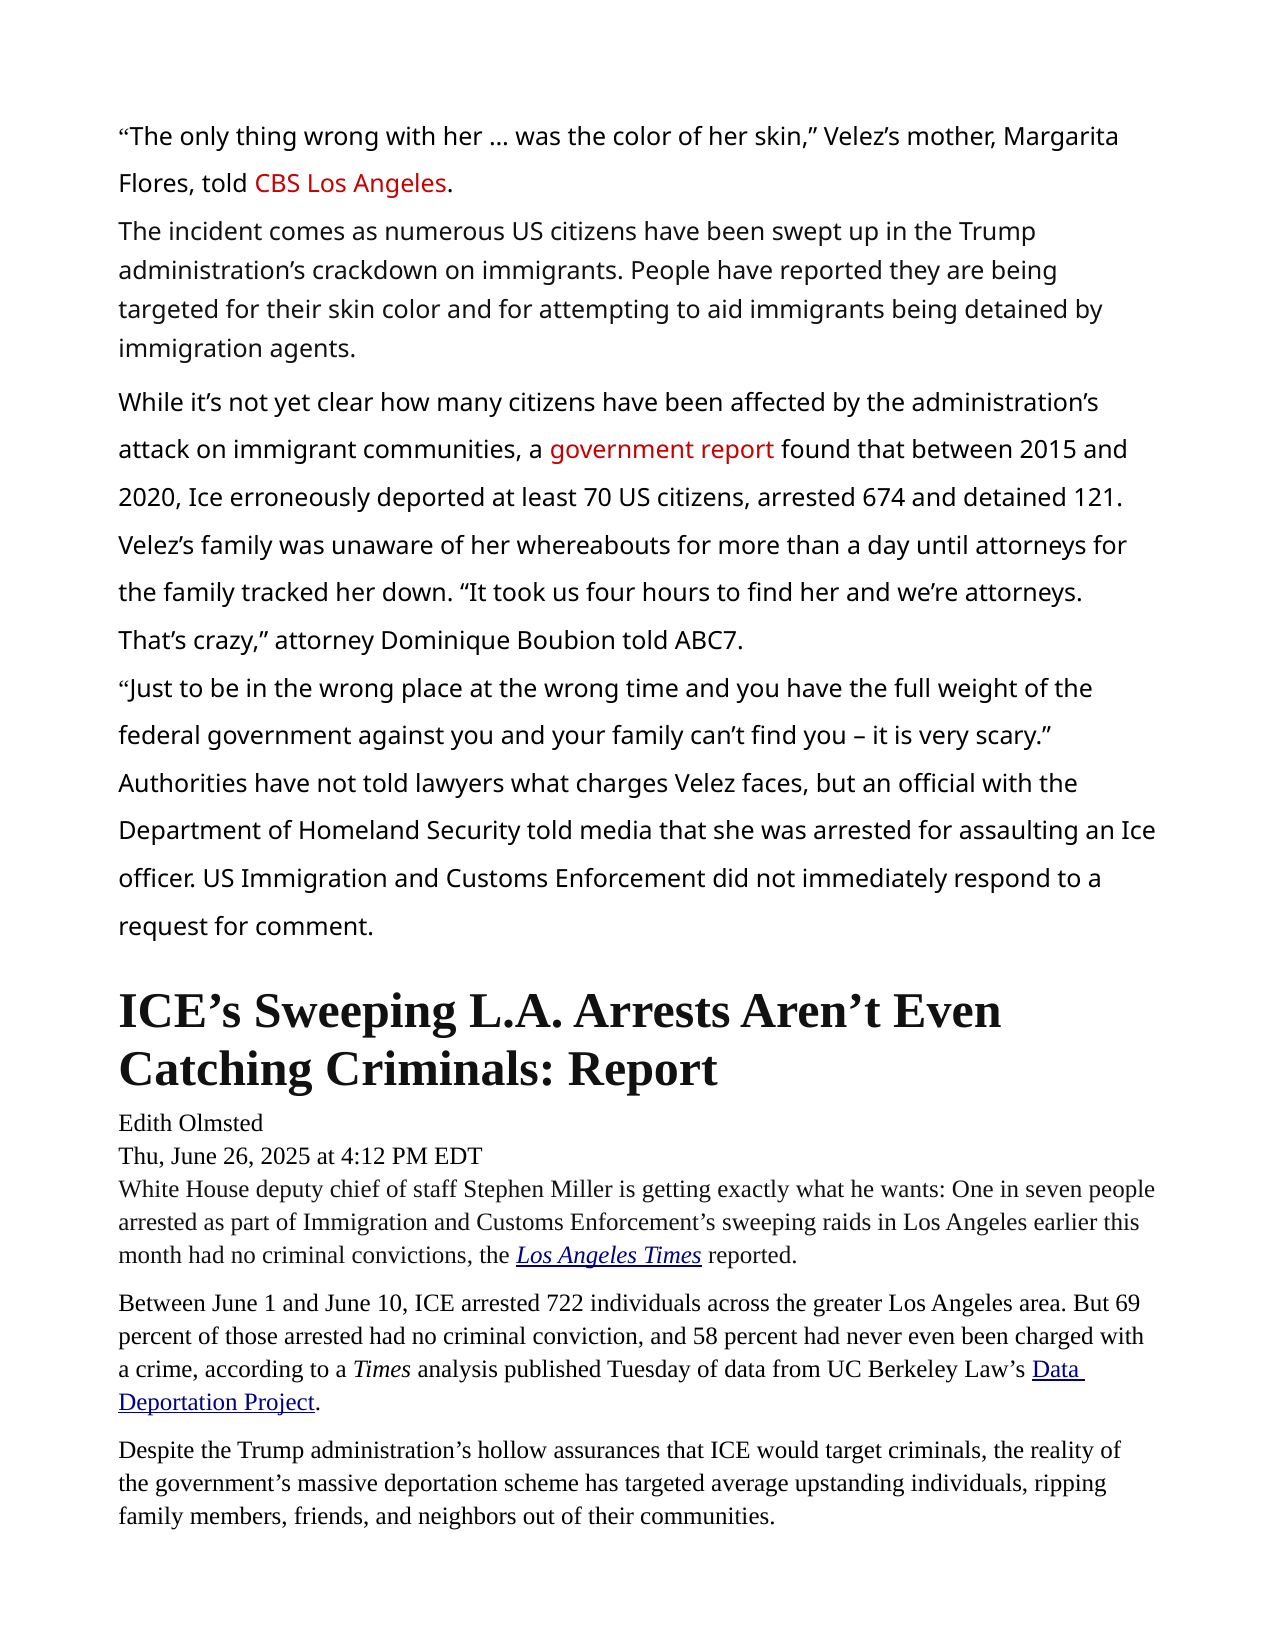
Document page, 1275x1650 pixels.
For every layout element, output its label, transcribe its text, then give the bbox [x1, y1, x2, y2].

text White House deputy chief of staff Stephen Miller is getting exactly what he wants: One in seven people arrested as part of Immigration and Customs Enforcement’s sweeping raids in Los Angeles earlier this month had no criminal convictions, the Los Angeles Times reported. [118, 1174, 1157, 1269]
text While it’s not yet clear how many citizens have been affected by the administration’s attack on immigrant communities, a government report found that between 2015 and 2020, Ice erroneously deported at least 70 US citizens, arrested 674 and detained 121. [118, 384, 1157, 514]
text The incident comes as numerous US citizens have been swept up in the Trump administration’s crackdown on immigrants. People have reported they are being targeted for their skin color and for attempting to aid immigrants being detained by immigration agents. [118, 213, 1157, 365]
text Between June 1 and June 10, ICE arrested 722 individuals across the greater Los Angeles area. But 69 percent of those arrested had no criminal conviction, and 58 percent had never even been charged with a crime, according to a Times analysis published Tuesday of data from UC Berkeley Law’s Data Deportation Project. [118, 1288, 1157, 1416]
text Despite the Trump administration’s hollow assurances that ICE would target criminals, the reality of the government’s massive deportation scheme has targeted average upstanding individuals, ripping family members, friends, and neighbors out of their communities. [118, 1435, 1157, 1529]
text “Just to be in the wrong place at the wrong time and you have the full weight of the federal government against you and your family can’t find you – it is very scary.” [118, 670, 1157, 752]
text Thu, June 26, 2025 at 4:12 PM EDT [118, 1141, 1157, 1170]
text Authorities have not told lawyers what charges Velez faces, but an official with the Department of Homeland Security told media that she was arrested for assaulting an Ice officer. US Immigration and Customs Enforcement did not immediately respond to a request for comment. [118, 765, 1157, 942]
text Velez’s family was unaware of her whereabouts for more than a day until attorneys for the family tracked her down. “It took us four hours to find her and we’re attorneys. That’s crazy,” attorney Dominique Boubion told ABC7. [118, 527, 1157, 657]
text Edith Olmsted [118, 1108, 1157, 1137]
subtitle ICE’s Sweeping L.A. Arrests Aren’t Even Catching Criminals: Report [118, 981, 1157, 1096]
text “The only thing wrong with her … was the color of her skin,” Velez’s mother, Margarita Flores, told CBS Los Angeles. [118, 118, 1157, 200]
